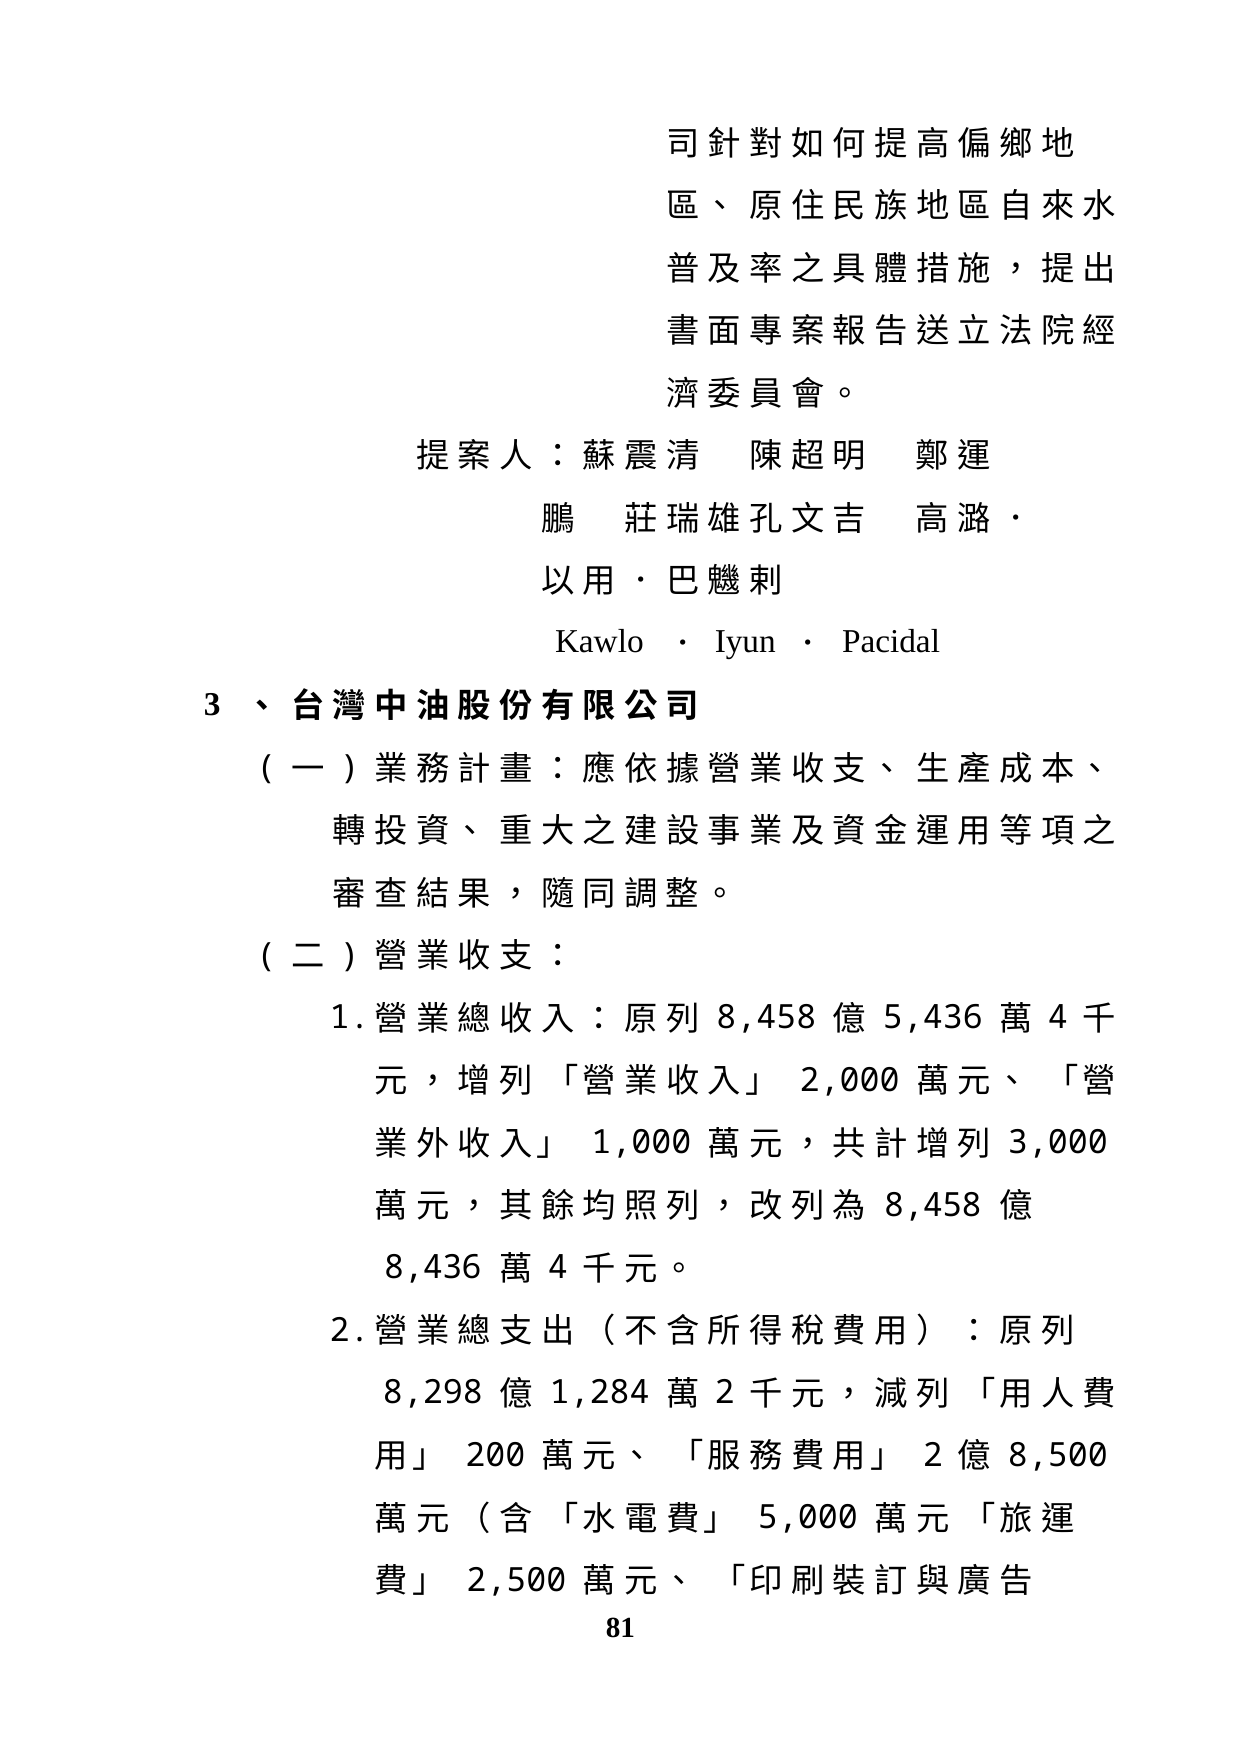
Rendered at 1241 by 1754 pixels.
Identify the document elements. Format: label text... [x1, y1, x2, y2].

text 2.營業總支出（不含所得稅費用）：原列8,298億1,284萬2千元，減列「用人費用」200萬元、「服務費用」2億8,500萬元（含「水電費」5,000萬元「旅運費」2,500萬元、「印刷裝訂與廣告 [293, 1287, 1120, 1599]
text 1.營業總收入：原列8,458億5,436萬4千元，增列「營業收入」2,000萬元、「營業外收入」1,000萬元，共計增列3,000萬元，其餘均照列，改列為8,458億8,436萬4千元。 [293, 974, 1120, 1287]
text (二)營業收支： [225, 912, 1120, 974]
list 台灣中油股份有限公司 [170, 662, 1120, 724]
text 提案人：蘇震清 陳超明 鄭運鵬 莊瑞雄孔文吉 高潞．以用．巴魕剌Kawlo．Iyun．Pacidal [397, 412, 1016, 662]
list 司針對如何提高偏鄉地區、原住民族地區自來水普及率之具體措施，提出書面專案報告送立法院經濟委員會。 [536, 99, 1120, 412]
text (一)業務計畫：應依據營業收支、生產成本、轉投資、重大之建設事業及資金運用等項之審查結果，隨同調整。 [225, 724, 1120, 912]
